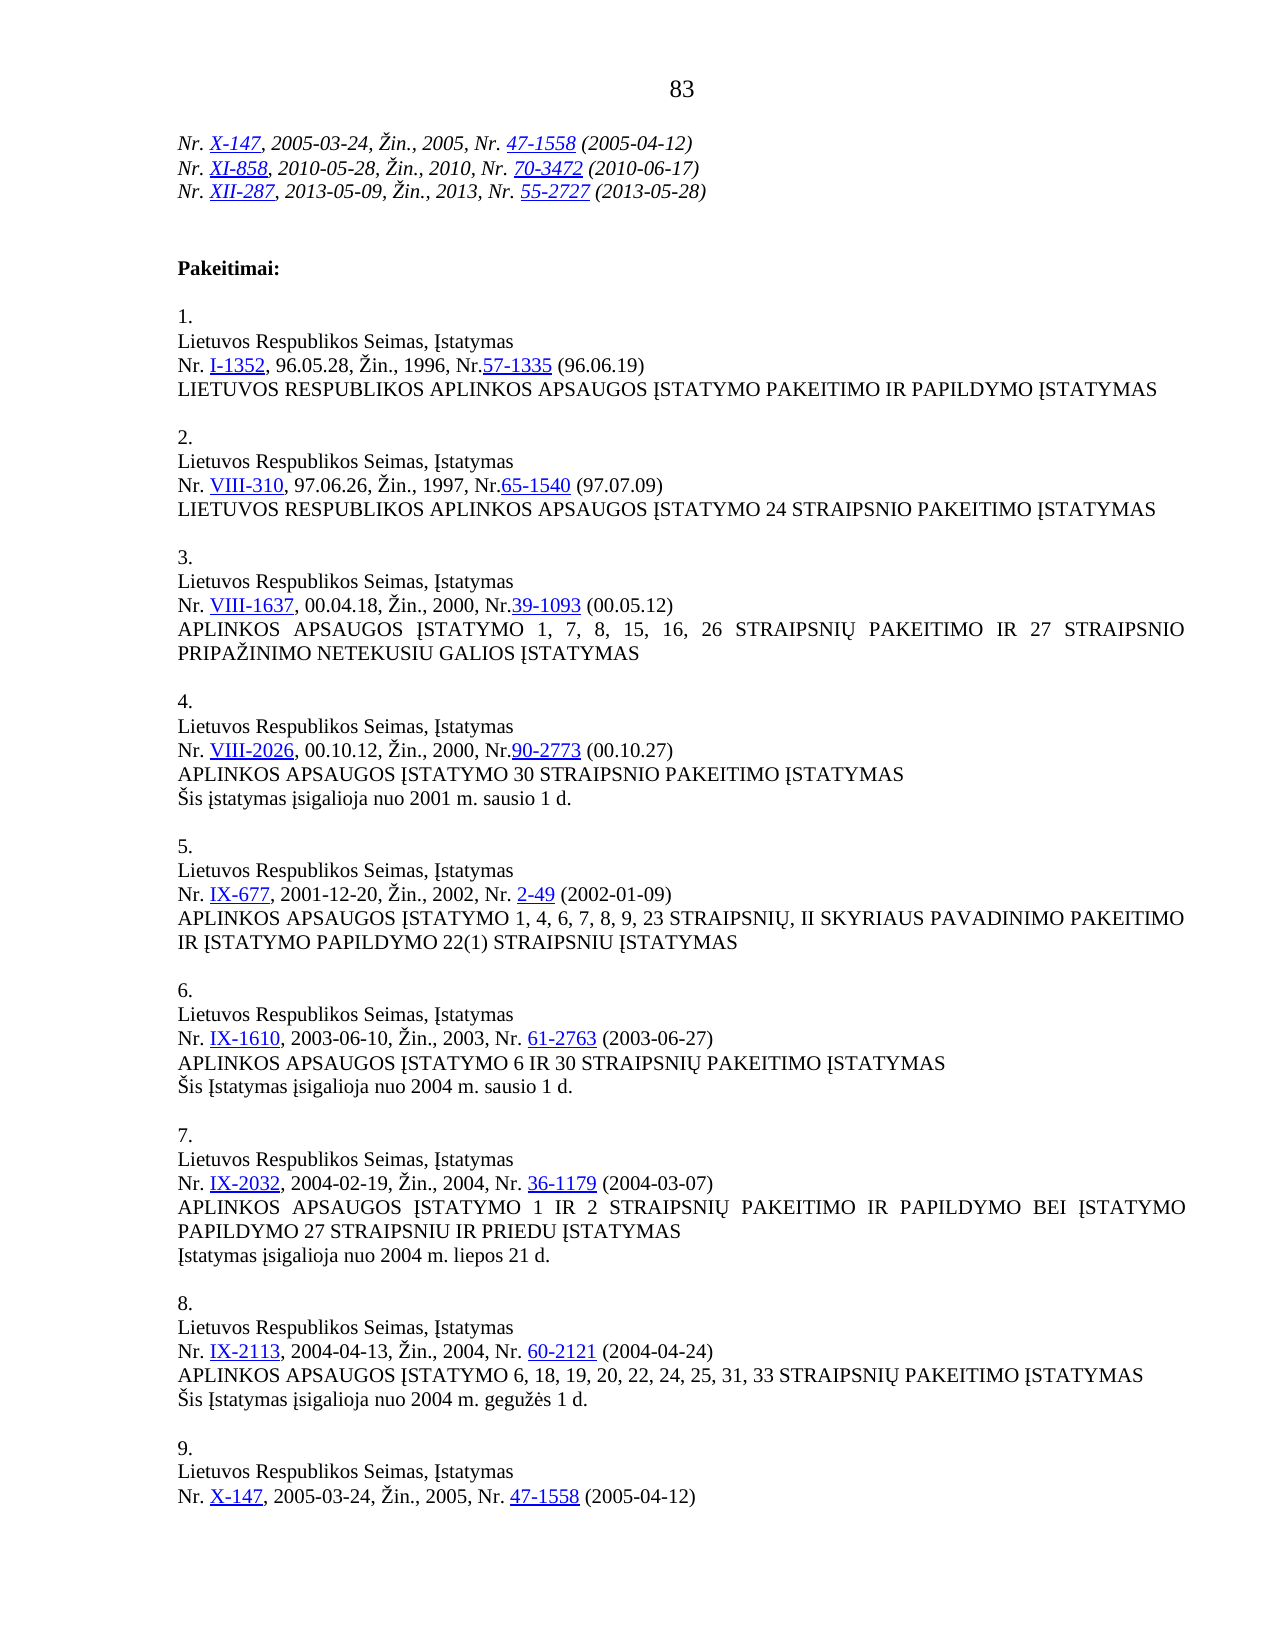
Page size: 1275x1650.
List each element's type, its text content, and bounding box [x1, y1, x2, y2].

text 1. [177, 304, 1186, 328]
text Lietuvos Respublikos Seimas, Įstatymas [177, 569, 1186, 593]
text 5. [177, 834, 1186, 858]
text Nr. IX-2113, 2004-04-13, Žin., 2004, Nr. 60-2121 (2004-04-24) [177, 1339, 1186, 1363]
text 7. [177, 1123, 1186, 1147]
text Nr. IX-677, 2001-12-20, Žin., 2002, Nr. 2-49 (2002-01-09) [177, 882, 1186, 906]
text 2. [177, 425, 1186, 449]
text Šis Įstatymas įsigalioja nuo 2004 m. gegužės 1 d. [177, 1387, 1186, 1411]
text Nr. IX-2032, 2004-02-19, Žin., 2004, Nr. 36-1179 (2004-03-07) [177, 1171, 1186, 1195]
text Nr. IX-1610, 2003-06-10, Žin., 2003, Nr. 61-2763 (2003-06-27) [177, 1026, 1186, 1050]
text 9. [177, 1435, 1186, 1459]
text LIETUVOS RESPUBLIKOS APLINKOS APSAUGOS ĮSTATYMO 24 STRAIPSNIO PAKEITIMO ĮSTATYMAS [177, 497, 1186, 521]
text Lietuvos Respublikos Seimas, Įstatymas [177, 858, 1186, 882]
text 3. [177, 545, 1186, 569]
text LIETUVOS RESPUBLIKOS APLINKOS APSAUGOS ĮSTATYMO PAKEITIMO IR PAPILDYMO ĮSTATYMAS [177, 377, 1186, 401]
text Nr. XI-858, 2010-05-28, Žin., 2010, Nr. 70-3472 (2010-06-17) [177, 155, 1186, 179]
text Nr. X-147, 2005-03-24, Žin., 2005, Nr. 47-1558 (2005-04-12) [177, 131, 1186, 155]
text Lietuvos Respublikos Seimas, Įstatymas [177, 1147, 1186, 1171]
text APLINKOS APSAUGOS ĮSTATYMO 6, 18, 19, 20, 22, 24, 25, 31, 33 STRAIPSNIŲ PAKEITIMO ĮSTATYMAS [177, 1363, 1186, 1387]
text Nr. VIII-310, 97.06.26, Žin., 1997, Nr.65-1540 (97.07.09) [177, 473, 1186, 497]
text APLINKOS APSAUGOS ĮSTATYMO 1, 4, 6, 7, 8, 9, 23 STRAIPSNIŲ, II SKYRIAUS PAVADINIMO PAKEITIMO IR ĮSTATYMO PAPILDYMO 22(1) STRAIPSNIU ĮSTATYMAS [177, 906, 1186, 954]
text APLINKOS APSAUGOS ĮSTATYMO 1 IR 2 STRAIPSNIŲ PAKEITIMO IR PAPILDYMO BEI ĮSTATYMO PAPILDYMO 27 STRAIPSNIU IR PRIEDU ĮSTATYMAS [177, 1195, 1186, 1243]
text APLINKOS APSAUGOS ĮSTATYMO 1, 7, 8, 15, 16, 26 STRAIPSNIŲ PAKEITIMO IR 27 STRAIPSNIO PRIPAŽINIMO NETEKUSIU GALIOS ĮSTATYMAS [177, 617, 1186, 665]
text Lietuvos Respublikos Seimas, Įstatymas [177, 1315, 1186, 1339]
text APLINKOS APSAUGOS ĮSTATYMO 6 IR 30 STRAIPSNIŲ PAKEITIMO ĮSTATYMAS [177, 1050, 1186, 1074]
text 4. [177, 689, 1186, 713]
text Lietuvos Respublikos Seimas, Įstatymas [177, 1002, 1186, 1026]
text Nr. VIII-1637, 00.04.18, Žin., 2000, Nr.39-1093 (00.05.12) [177, 593, 1186, 617]
text Lietuvos Respublikos Seimas, Įstatymas [177, 328, 1186, 353]
text Nr. VIII-2026, 00.10.12, Žin., 2000, Nr.90-2773 (00.10.27) [177, 738, 1186, 762]
text 8. [177, 1291, 1186, 1315]
text Įstatymas įsigalioja nuo 2004 m. liepos 21 d. [177, 1243, 1186, 1267]
text Šis Įstatymas įsigalioja nuo 2004 m. sausio 1 d. [177, 1074, 1186, 1098]
text APLINKOS APSAUGOS ĮSTATYMO 30 STRAIPSNIO PAKEITIMO ĮSTATYMAS [177, 762, 1186, 786]
text 6. [177, 978, 1186, 1002]
text Nr. I-1352, 96.05.28, Žin., 1996, Nr.57-1335 (96.06.19) [177, 353, 1186, 377]
text Nr. X-147, 2005-03-24, Žin., 2005, Nr. 47-1558 (2005-04-12) [177, 1483, 1186, 1508]
text Lietuvos Respublikos Seimas, Įstatymas [177, 449, 1186, 473]
text Pakeitimai: [177, 256, 1186, 280]
text Lietuvos Respublikos Seimas, Įstatymas [177, 1459, 1186, 1483]
text Nr. XII-287, 2013-05-09, Žin., 2013, Nr. 55-2727 (2013-05-28) [177, 179, 1186, 203]
text Lietuvos Respublikos Seimas, Įstatymas [177, 713, 1186, 738]
text Šis įstatymas įsigalioja nuo 2001 m. sausio 1 d. [177, 786, 1186, 810]
